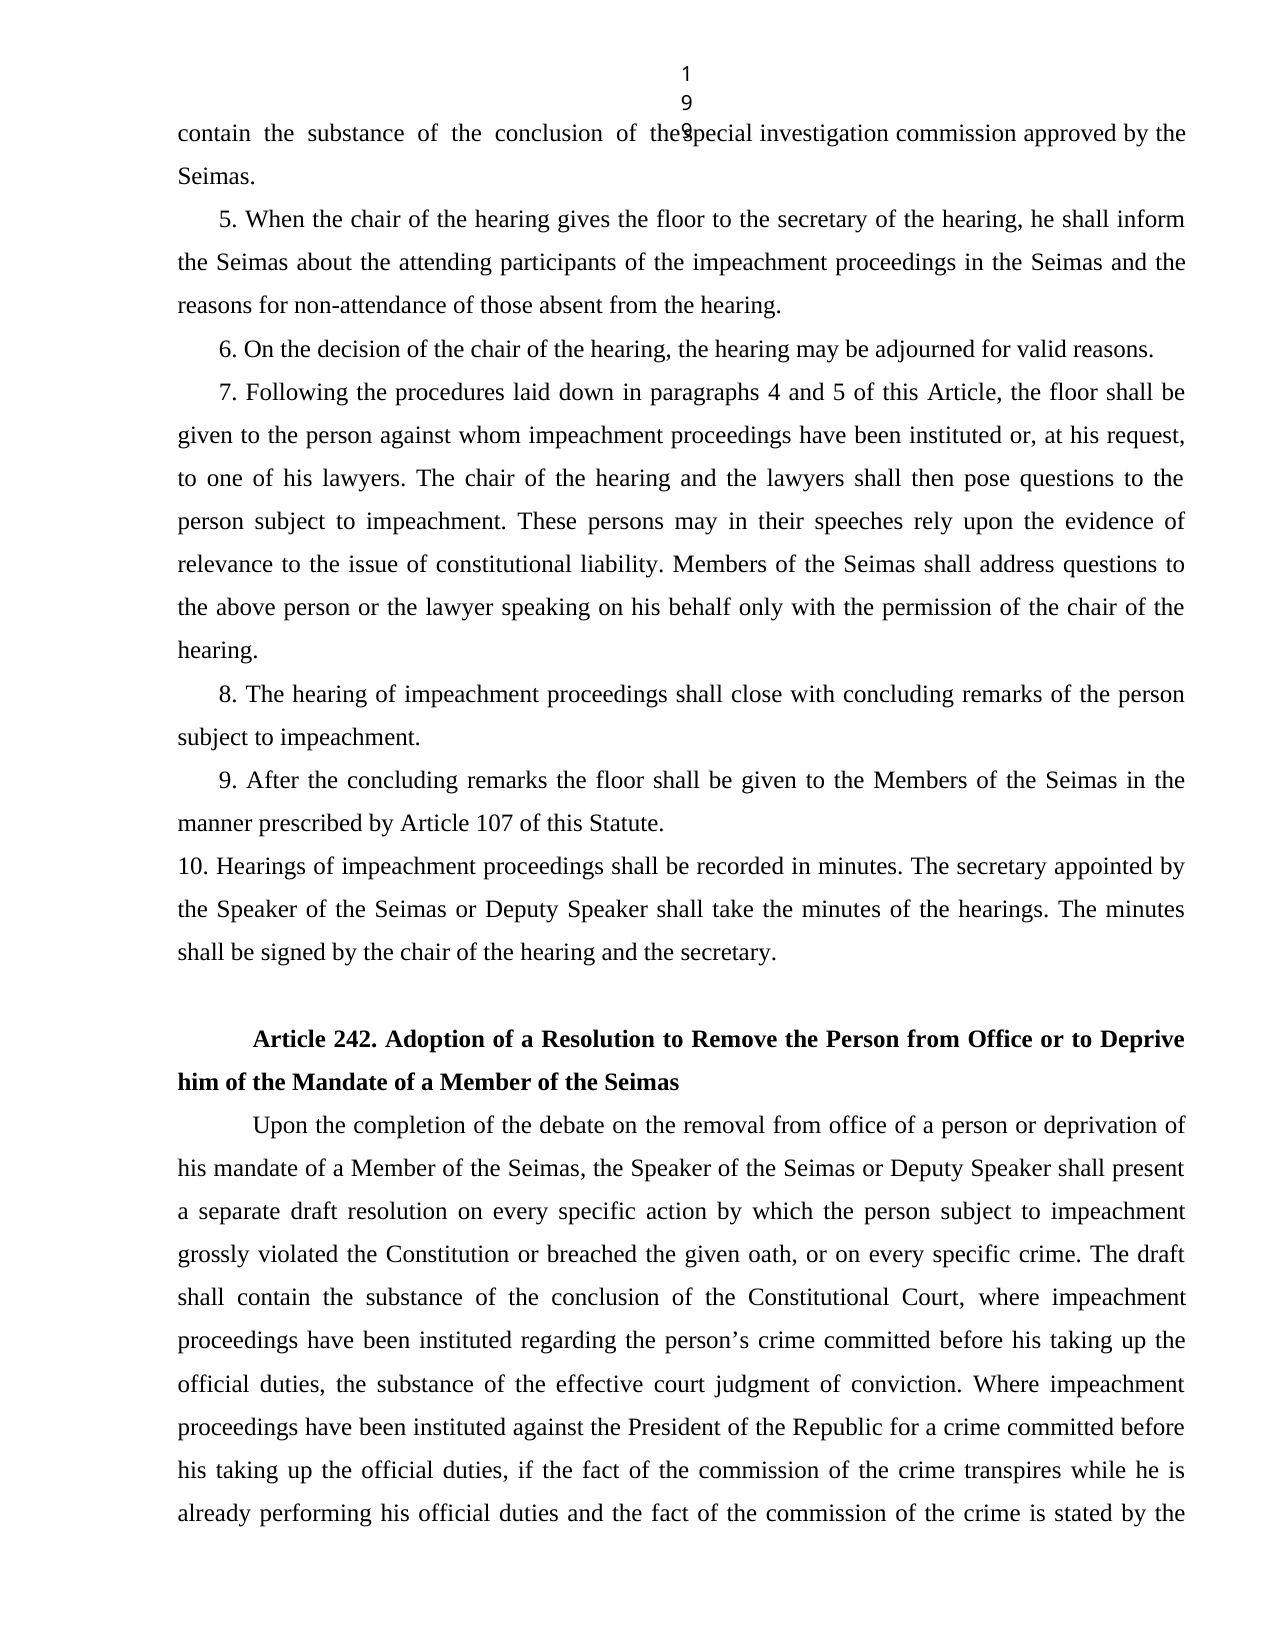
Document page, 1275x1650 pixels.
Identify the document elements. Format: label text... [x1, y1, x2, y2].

text Upon the completion of the debate on the removal from office of a person or deprivation of his mandate of a Member of the Seimas, the Speaker of the Seimas or Deputy Speaker shall present a separate draft resolution on every specific action by which the person subject to impeachment grossly violated the Constitution or breached the given oath, or on every specific crime. The draft shall contain the substance of the conclusion of the Constitutional Court, where impeachment proceedings have been instituted regarding the person’s crime committed before his taking up the official duties, the substance of the effective court judgment of conviction. Where impeachment proceedings have been instituted against the President of the Republic for a crime committed before his taking up the official duties, if the fact of the commission of the crime transpires while he is already performing his official duties and the fact of the commission of the crime is stated by the [177, 1110, 1186, 1527]
text 10. Hearings of impeachment proceedings shall be recorded in minutes. The secretary appointed by the Speaker of the Seimas or Deputy Speaker shall take the minutes of the hearings. The minutes shall be signed by the chair of the hearing and the secretary. [177, 851, 1186, 966]
text Article 242. Adoption of a Resolution to Remove the Person from Office or to Deprive him of the Mandate of a Member of the Seimas [177, 1024, 1186, 1096]
text 5. When the chair of the hearing gives the floor to the secretary of the hearing, he shall inform the Seimas about the attending participants of the impeachment proceedings in the Seimas and the reasons for non-attendance of those absent from the hearing. [177, 204, 1186, 319]
text 9. After the concluding remarks the floor shall be given to the Members of the Seimas in the manner prescribed by Article 107 of this Statute. [177, 765, 1186, 837]
text contain the substance of the conclusion of the special investigation commission approved by the Seimas. [177, 118, 1186, 190]
text 7. Following the procedures laid down in paragraphs 4 and 5 of this Article, the floor shall be given to the person against whom impeachment proceedings have been instituted or, at his request, to one of his lawyers. The chair of the hearing and the lawyers shall then pose questions to the person subject to impeachment. These persons may in their speeches rely upon the evidence of relevance to the issue of constitutional liability. Members of the Seimas shall address questions to the above person or the lawyer speaking on his behalf only with the permission of the chair of the hearing. [177, 377, 1186, 664]
text 8. The hearing of impeachment proceedings shall close with concluding remarks of the person subject to impeachment. [177, 679, 1186, 751]
text 6. On the decision of the chair of the hearing, the hearing may be adjourned for valid reasons. [177, 334, 1186, 362]
